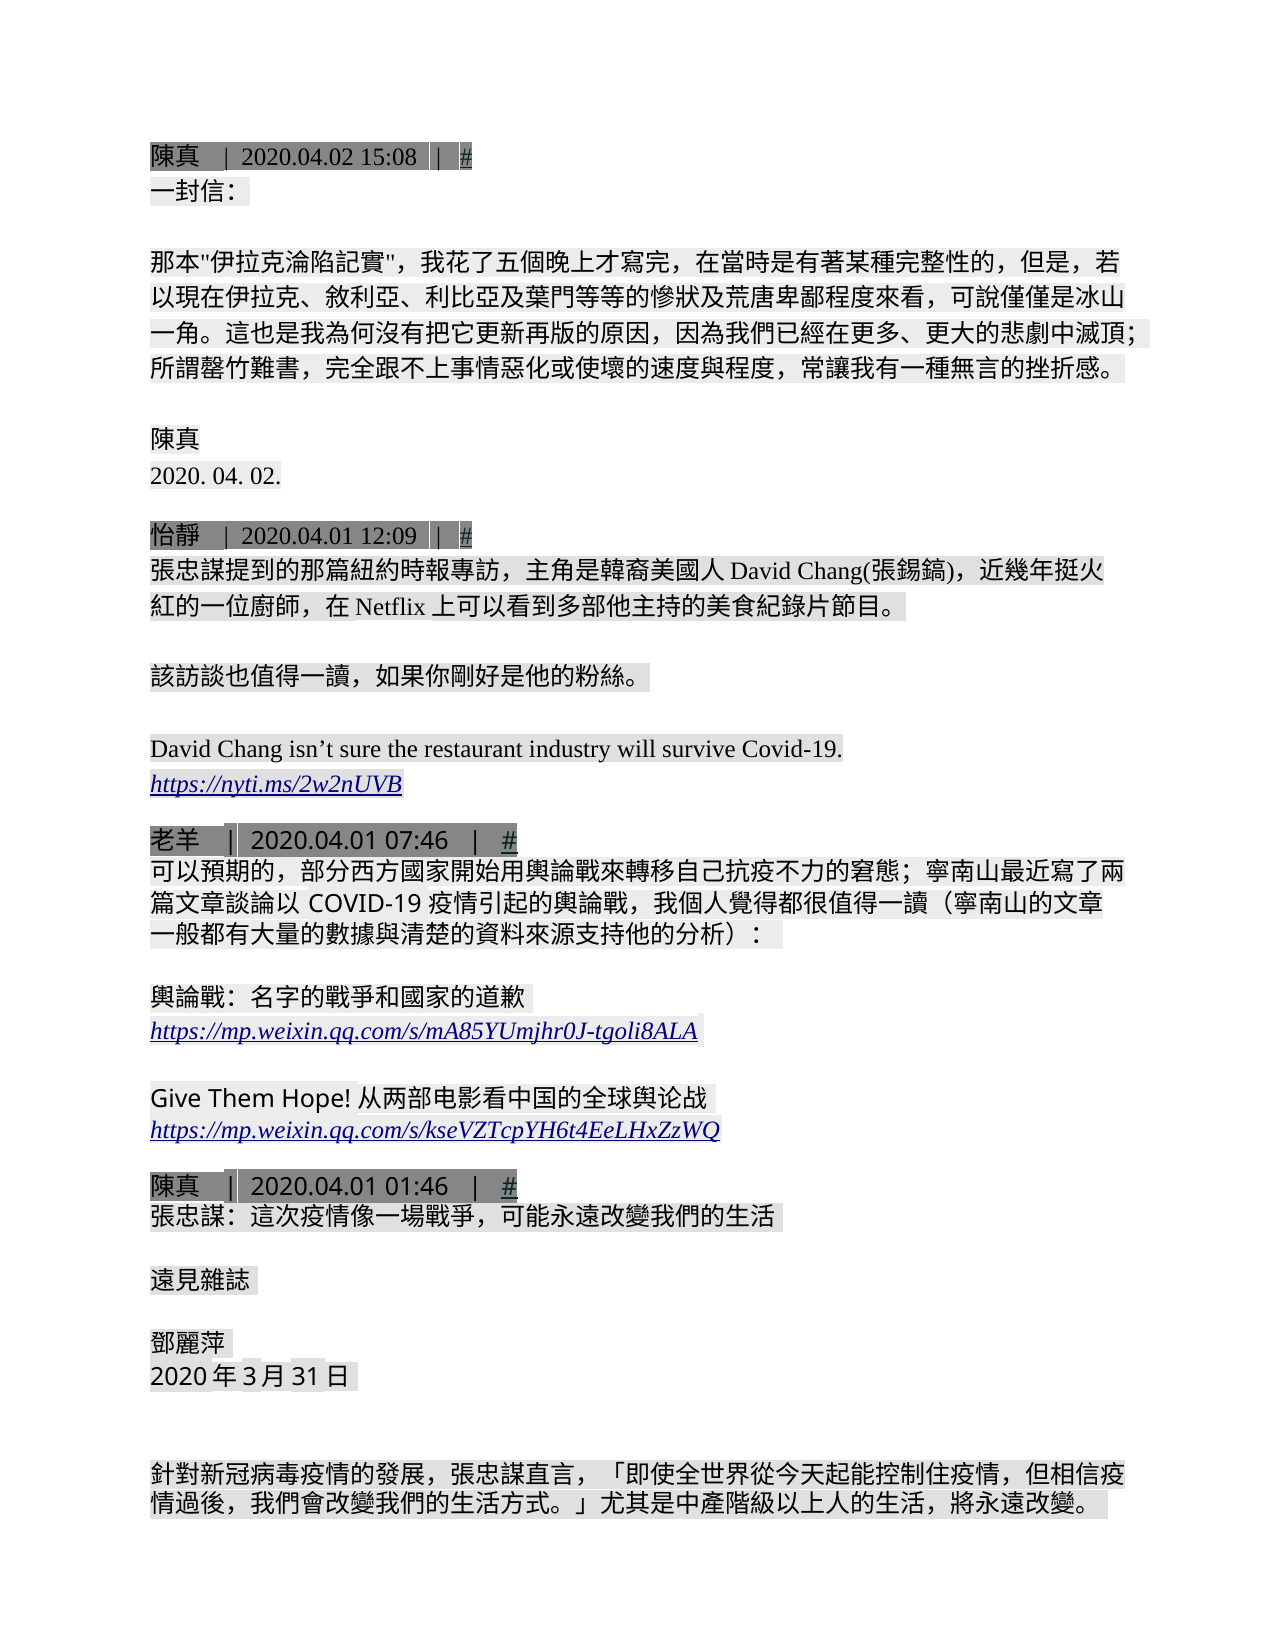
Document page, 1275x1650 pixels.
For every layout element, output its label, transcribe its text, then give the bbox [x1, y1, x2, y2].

text 怡靜 | 2020.04.01 12:09 | # [150, 514, 1125, 550]
text 陳真 | 2020.04.02 15:08 | # [150, 135, 1125, 171]
text 可以預期的，部分西方國家開始用輿論戰來轉移自己抗疫不力的窘態；寧南山最近寫了兩篇文章談論以 COVID-19 疫情引起的輿論戰，我個人覺得都很值得一讀（寧南山的文章一般都有大量的數據與清楚的資料來源支持他的分析）： 輿論戰：名字的戰爭和國家的道歉 https://mp.weixin.qq.com/s/mA85YUmjhr0J-tgoli8ALA Give Them Hope! 从两部电影看中国的全球舆论战 https://mp.weixin.qq.com/s/kseVZTcpYH6t4EeLHxZzWQ [150, 857, 1125, 1143]
text [150, 75, 1125, 110]
text 陳真 | 2020.04.01 01:46 | # [150, 1168, 1125, 1203]
text 張忠謀提到的那篇紐約時報專訪，主角是韓裔美國人David Chang(張錫鎬)，近幾年挺火紅的一位廚師，在Netflix上可以看到多部他主持的美食紀錄片節目。 該訪談也值得一讀，如果你剛好是他的粉絲。 David Chang isn’t sure the restaurant industry will survive Covid-19. https://nyti.ms/2w2nUVB [150, 550, 1125, 798]
text 一封信： 那本"伊拉克淪陷記實"，我花了五個晚上才寫完，在當時是有著某種完整性的，但是，若以現在伊拉克、敘利亞、利比亞及葉門等等的慘狀及荒唐卑鄙程度來看，可說僅僅是冰山一角。這也是我為何沒有把它更新再版的原因，因為我們已經在更多、更大的悲劇中滅頂；所謂罄竹難書，完全跟不上事情惡化或使壞的速度與程度，常讓我有一種無言的挫折感。 陳真 2020. 04. 02. [150, 171, 1125, 489]
text 老羊 | 2020.04.01 07:46 | # [150, 823, 1125, 857]
text 張忠謀：這次疫情像一場戰爭，可能永遠改變我們的生活 遠見雜誌 鄧麗萍 2020年3月31日 針對新冠病毒疫情的發展，張忠謀直言，「即使全世界從今天起能控制住疫情，但相信疫情過後，我們會改變我們的生活方式。」尤其是中產階級以上人的生活，將永遠改變。 [150, 1203, 1125, 1553]
